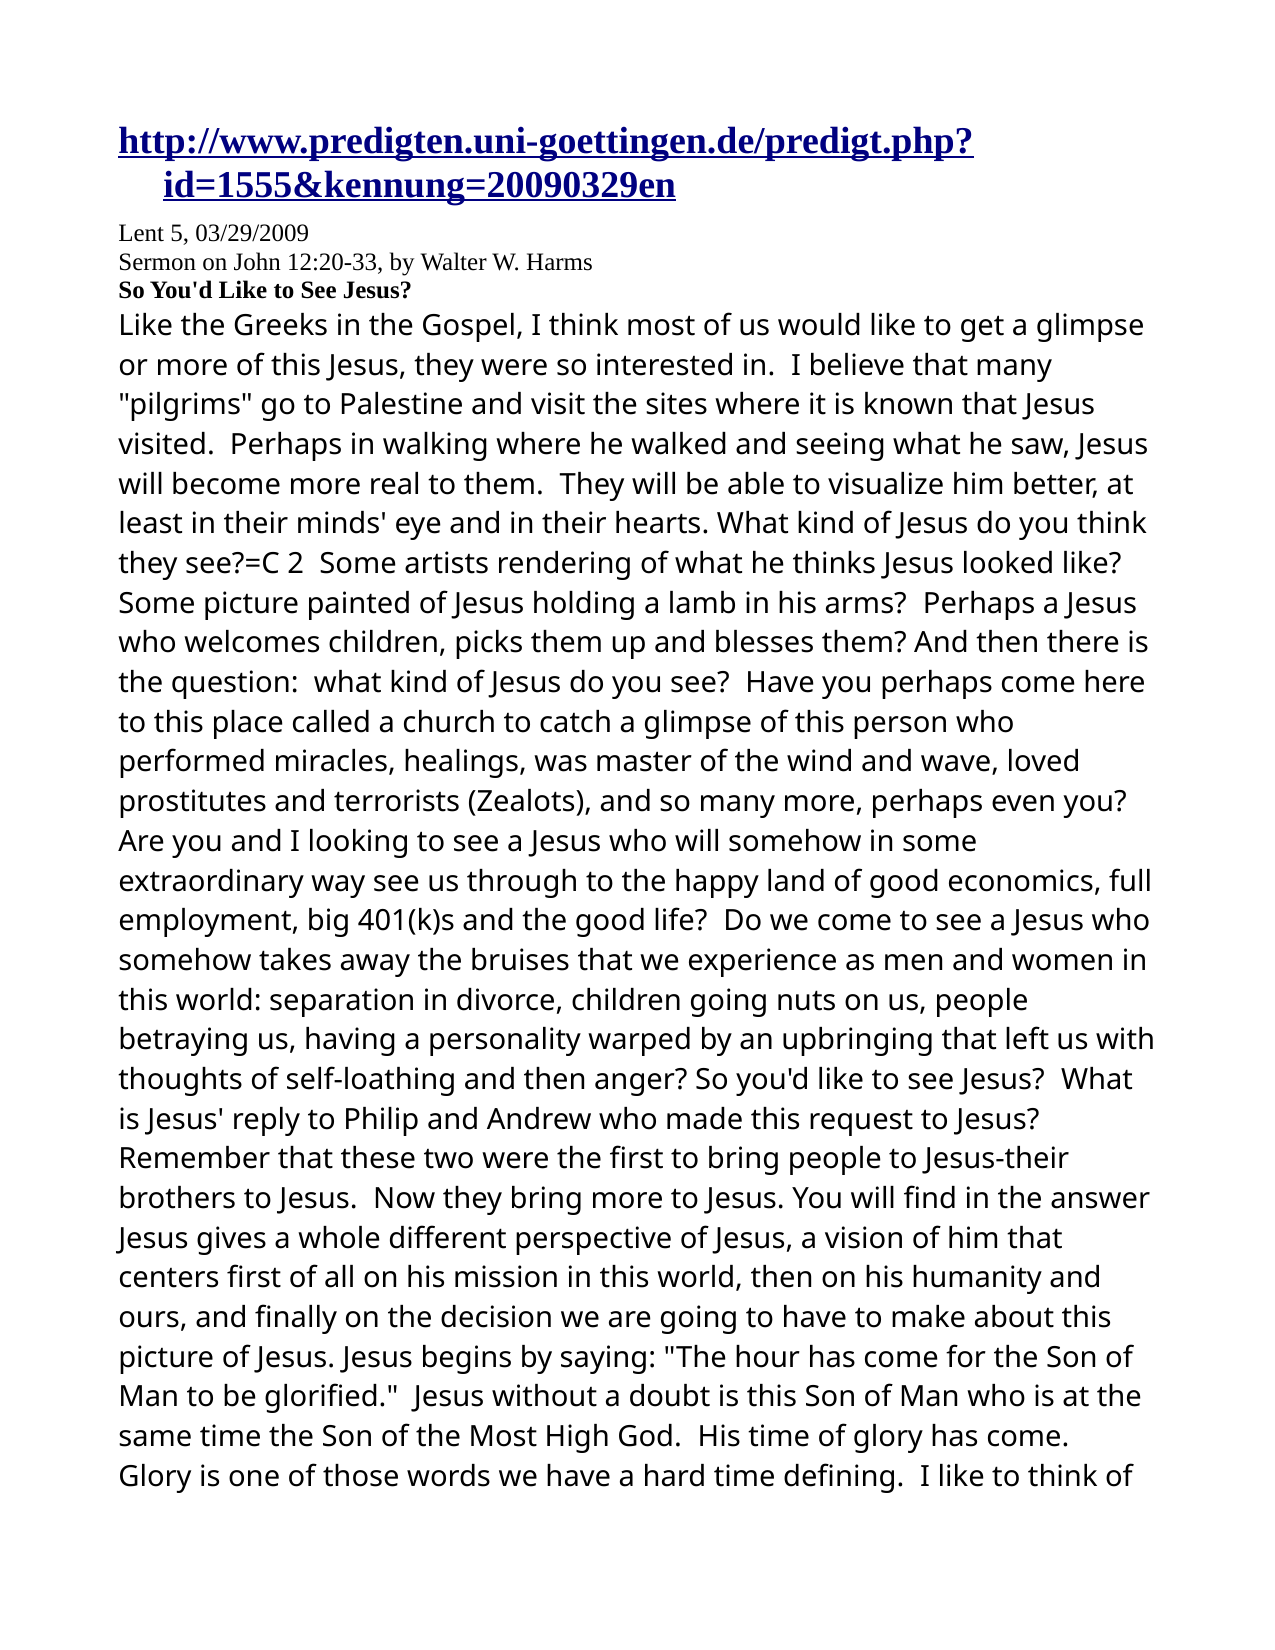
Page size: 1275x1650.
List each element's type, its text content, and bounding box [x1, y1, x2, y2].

subtitle http://www.predigten.uni-goettingen.de/predigt.php?id=1555&kennung=20090329en [118, 118, 1157, 205]
text Lent 5, 03/29/2009 Sermon on John 12:20-33, by Walter W. Harms So You'd Like to See Jesus? [118, 218, 1157, 304]
text Like the Greeks in the Gospel, I think most of us would like to get a glimpse or more of this Jesus, they were so interested in. I believe that many "pilgrims" go to Palestine and visit the sites where it is known that Jesus visited. Perhaps in walking where he walked and seeing what he saw, Jesus will become more real to them. They will be able to visualize him better, at least in their minds' eye and in their hearts. What kind of Jesus do you think they see?=C 2 Some artists rendering of what he thinks Jesus looked like? Some picture painted of Jesus holding a lamb in his arms? Perhaps a Jesus who welcomes children, picks them up and blesses them? And then there is the question: what kind of Jesus do you see? Have you perhaps come here to this place called a church to catch a glimpse of this person who performed miracles, healings, was master of the wind and wave, loved prostitutes and terrorists (Zealots), and so many more, perhaps even you? Are you and I looking to see a Jesus who will somehow in some extraordinary way see us through to the happy land of good economics, full employment, big 401(k)s and the good life? Do we come to see a Jesus who somehow takes away the bruises that we experience as men and women in this world: separation in divorce, children going nuts on us, people betraying us, having a personality warped by an upbringing that left us with thoughts of self-loathing and then anger? So you'd like to see Jesus? What is Jesus' reply to Philip and Andrew who made this request to Jesus? Remember that these two were the first to bring people to Jesus-their brothers to Jesus. Now they bring more to Jesus. You will find in the answer Jesus gives a whole different perspective of Jesus, a vision of him that centers first of all on his mission in this world, then on his humanity and ours, and finally on the decision we are going to have to make about this picture of Jesus. Jesus begins by saying: "The hour has come for the Son of Man to be glorified." Jesus without a doubt is this Son of Man who is at the same time the Son of the Most High God. His time of glory has come. Glory is one of those words we have a hard time defining. I like to think of [118, 304, 1157, 1495]
